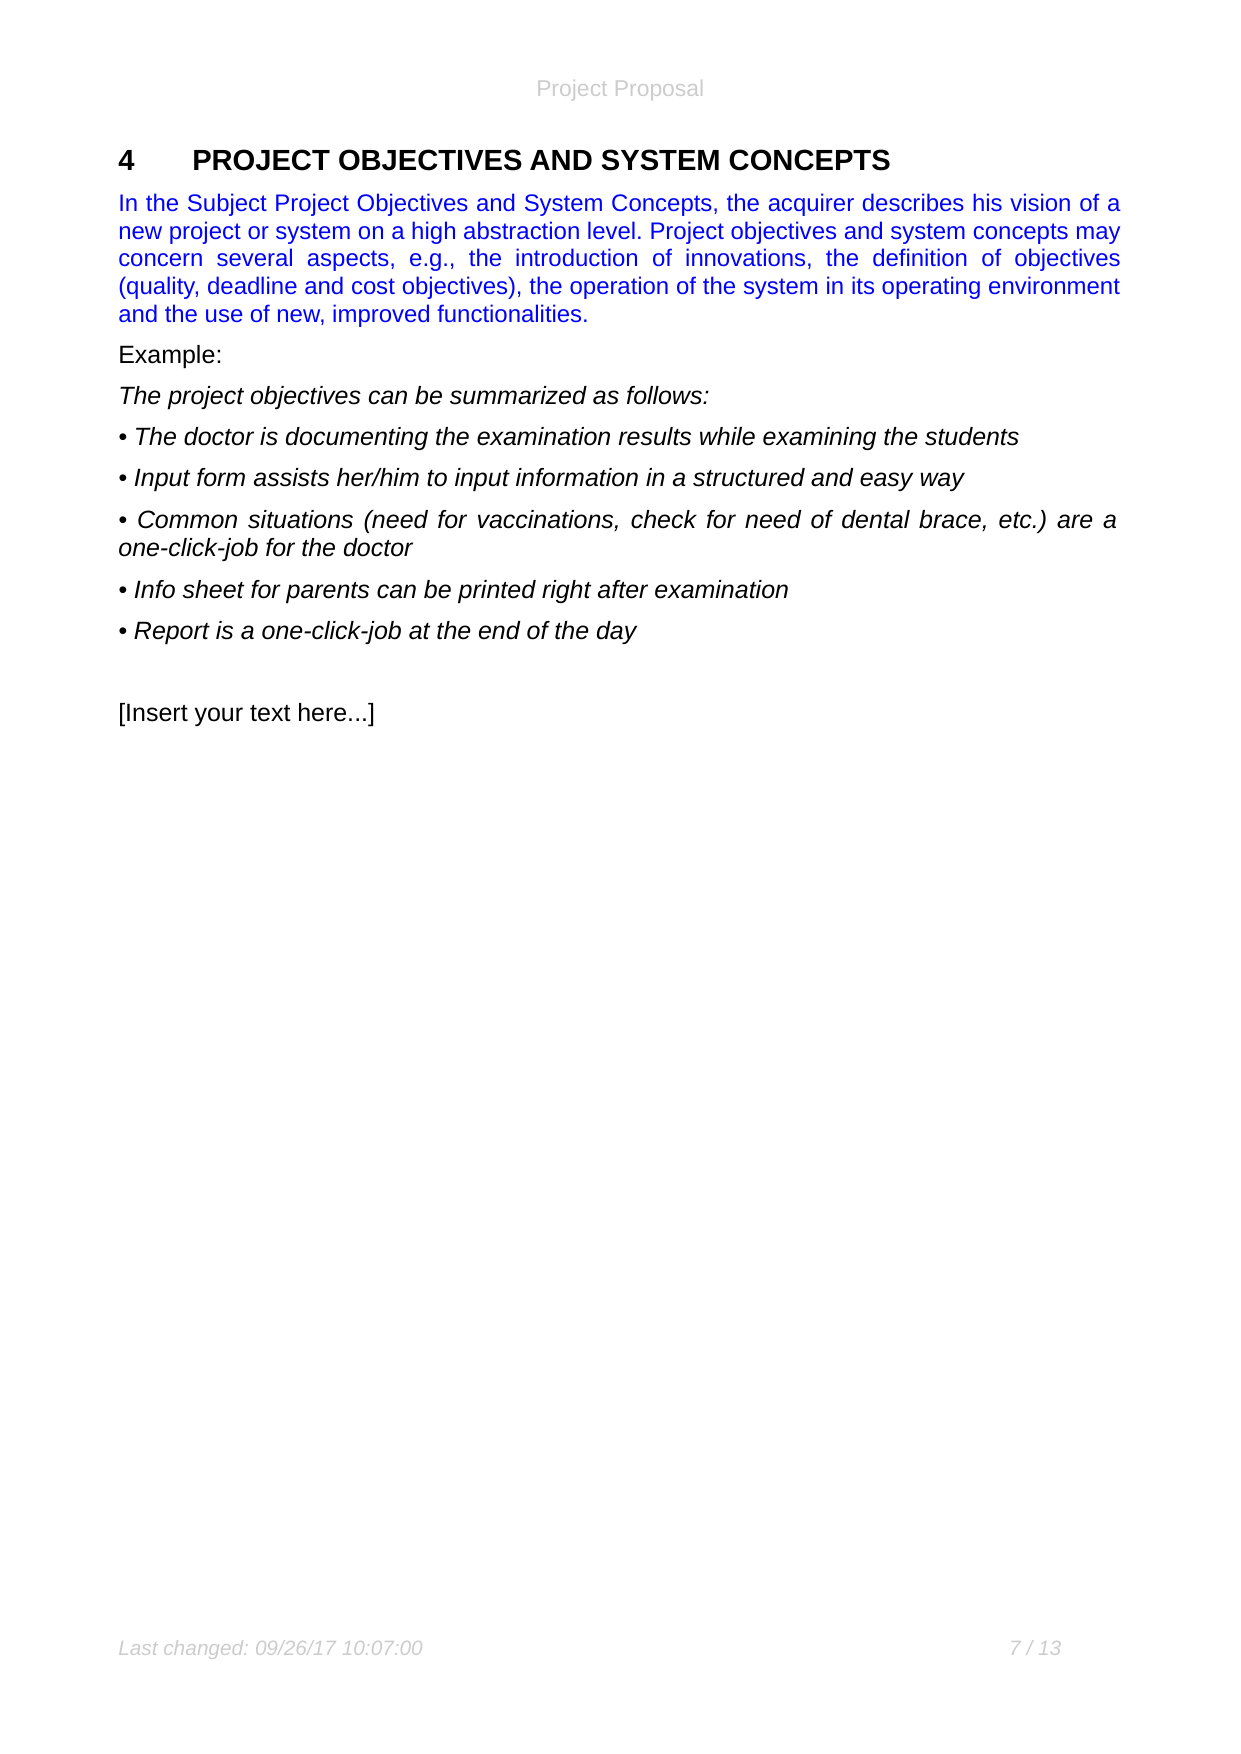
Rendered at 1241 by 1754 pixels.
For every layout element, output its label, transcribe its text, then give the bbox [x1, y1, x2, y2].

text • The doctor is documenting the examination results while examining the students [118, 422, 1122, 451]
text [Insert your text here...] [118, 698, 1122, 727]
text The project objectives can be summarized as follows: [118, 381, 1122, 410]
text In the Subject Project Objectives and System Concepts, the acquirer describes his vision of a new project or system on a high abstraction level. Project objectives and system concepts may concern several aspects, e.g., the introduction of innovations, the definition of objectives (quality, deadline and cost objectives), the operation of the system in its operating environment and the use of new, improved functionalities. [118, 189, 1122, 327]
text • Report is a one-click-job at the end of the day [118, 616, 1122, 645]
text • Input form assists her/him to input information in a structured and easy way [118, 463, 1122, 492]
text • Info sheet for parents can be printed right after examination [118, 575, 1122, 603]
text Example: [118, 340, 1122, 368]
subtitle Project Objectives and System Concepts [118, 143, 1122, 177]
text • Common situations (need for vaccinations, check for need of dental brace, etc.) are a one-click-job for the doctor [118, 505, 1122, 562]
